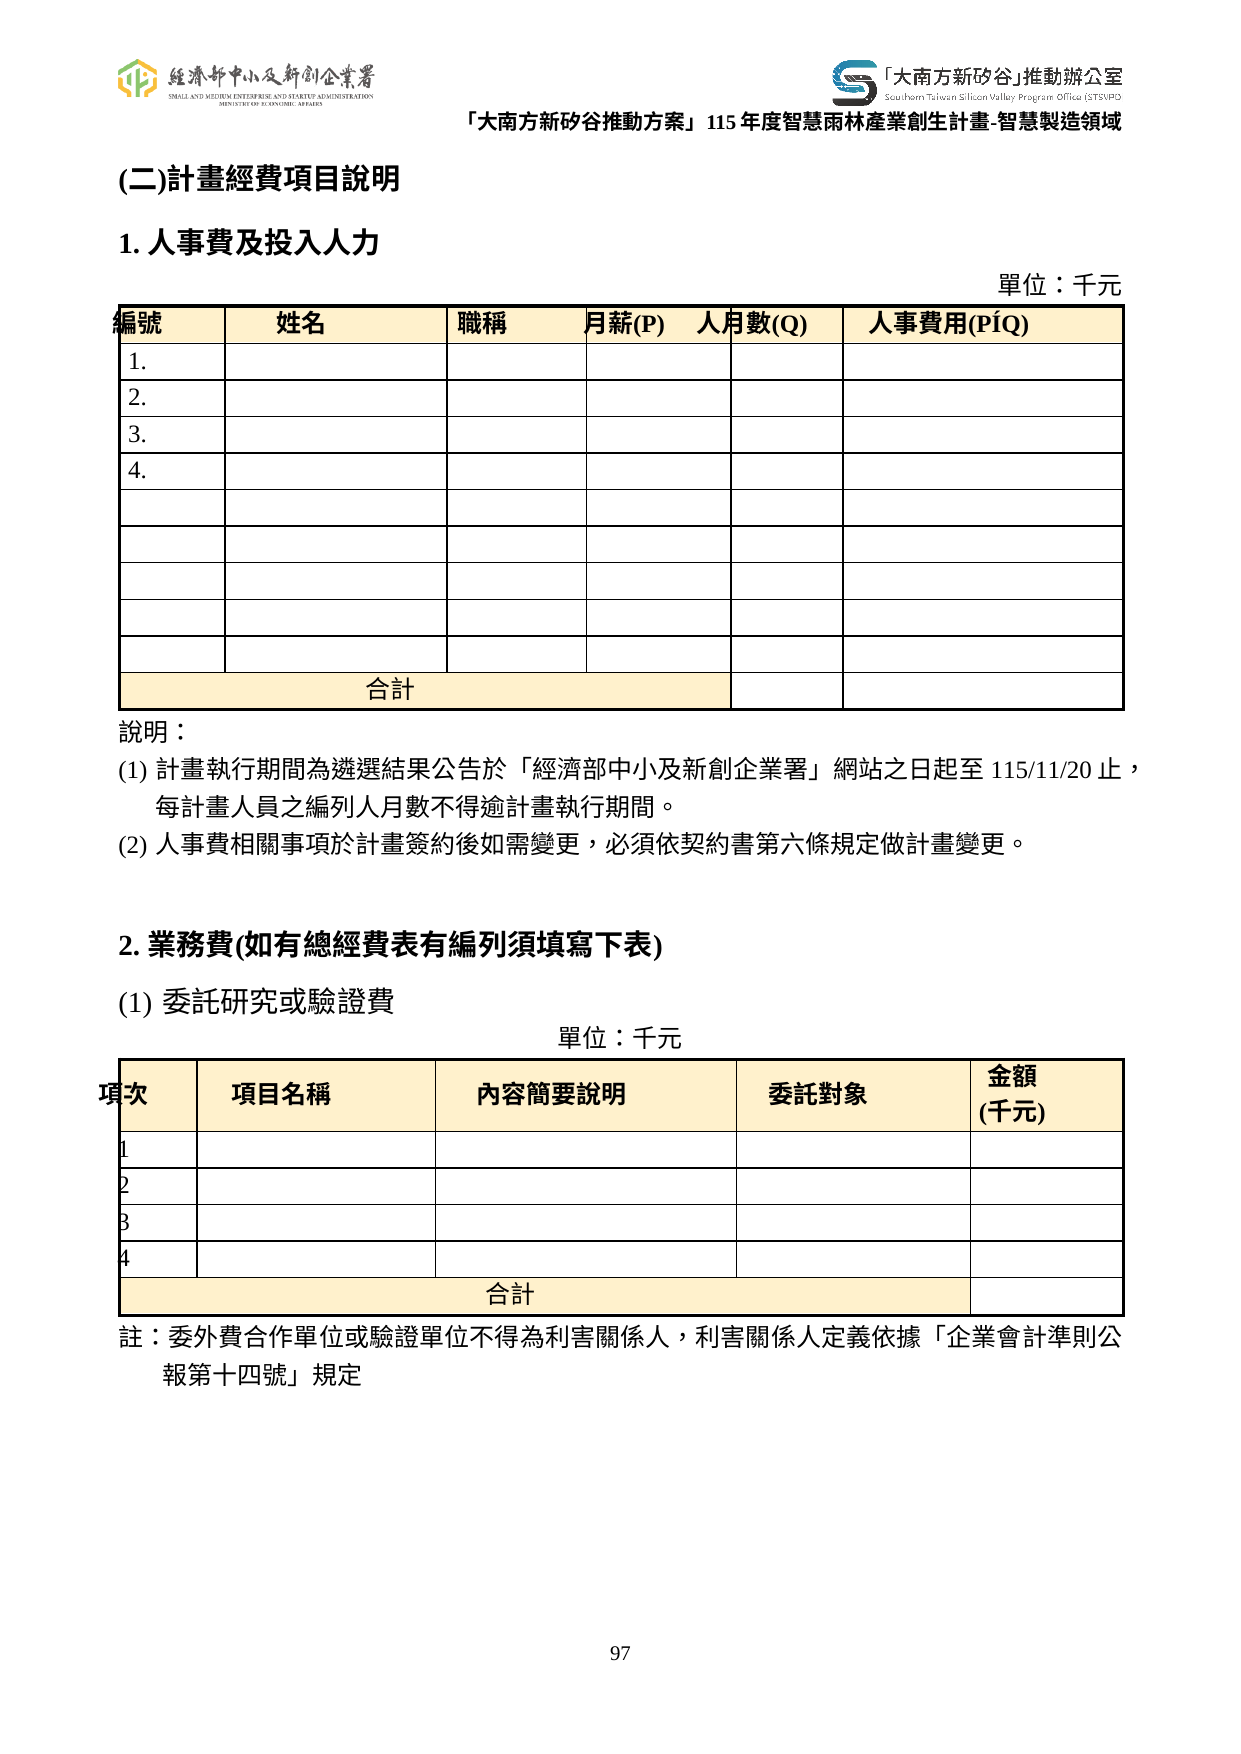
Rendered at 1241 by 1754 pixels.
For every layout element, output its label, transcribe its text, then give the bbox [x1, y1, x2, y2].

table_cell [448, 381, 586, 416]
text (1) 計畫執行期間為遴選結果公告於「經濟部中小及新創企業署」網站之日起至115/11/20止，每計畫人員之編列人月數不得逾計畫執行期間。 [118, 749, 1122, 824]
table_cell [844, 344, 1122, 379]
table_cell 2 [121, 1169, 196, 1204]
table_cell [587, 381, 730, 416]
text 註：委外費合作單位或驗證單位不得為利害關係人，利害關係人定義依據「企業會計準則公報第十四號」規定 [118, 1317, 1122, 1392]
table_cell [732, 527, 842, 562]
table_cell [971, 1205, 1122, 1240]
table_cell 合計 [121, 673, 730, 708]
table_header 金額 (千元) [971, 1061, 1122, 1131]
table_cell [971, 1132, 1122, 1167]
table_cell [198, 1132, 435, 1167]
table_cell [844, 637, 1122, 672]
table_header 職稱 [448, 308, 586, 342]
table_cell [198, 1205, 435, 1240]
table_cell 4 [121, 1242, 196, 1277]
table_header 項目名稱 [198, 1061, 435, 1131]
table_cell [226, 417, 446, 452]
table_cell [436, 1169, 736, 1204]
table_header 姓名 [226, 308, 446, 342]
table_cell [844, 527, 1122, 562]
table_cell [732, 637, 842, 672]
subtitle 2. 業務費(如有總經費表有編列須填寫下表) [118, 913, 1122, 965]
table_cell [448, 344, 586, 379]
table_cell [732, 563, 842, 598]
table_cell [121, 527, 224, 562]
table_cell [844, 454, 1122, 489]
text 說明： [118, 711, 1122, 749]
table_header 項次 [121, 1061, 196, 1131]
table_header 編號 [121, 308, 224, 342]
table_cell 合計 [121, 1278, 970, 1313]
table_cell [121, 490, 224, 525]
table_cell [971, 1278, 1122, 1313]
table_cell [587, 637, 730, 672]
table_cell [732, 673, 842, 708]
table_cell [587, 600, 730, 635]
table_cell [226, 454, 446, 489]
table_cell [448, 527, 586, 562]
table_cell [448, 417, 586, 452]
table_cell [844, 381, 1122, 416]
table_cell 4. [121, 454, 224, 489]
table_cell [448, 637, 586, 672]
table_cell [198, 1169, 435, 1204]
table_cell [121, 600, 224, 635]
table_cell 1. [121, 344, 224, 379]
table_cell [732, 454, 842, 489]
table_cell [587, 490, 730, 525]
text 單位：千元 [53, 269, 1122, 301]
table_cell [587, 344, 730, 379]
table_cell [737, 1132, 970, 1167]
table_cell [737, 1242, 970, 1277]
table_cell [198, 1242, 435, 1277]
table_cell [737, 1205, 970, 1240]
table_cell [844, 417, 1122, 452]
table_cell [226, 563, 446, 598]
table_cell [971, 1169, 1122, 1204]
table_cell 3 [121, 1205, 196, 1240]
text 單位：千元 [123, 1022, 1117, 1054]
table_cell [448, 454, 586, 489]
table_cell [844, 490, 1122, 525]
table_cell [732, 490, 842, 525]
table_cell [226, 490, 446, 525]
table_cell [587, 454, 730, 489]
subtitle (1) 委託研究或驗證費 [118, 970, 1122, 1022]
table_cell [732, 600, 842, 635]
table_header 內容簡要說明 [436, 1061, 736, 1131]
picture [118, 59, 375, 106]
table_cell [226, 600, 446, 635]
table_cell [121, 563, 224, 598]
picture [832, 60, 1123, 106]
table_cell [436, 1205, 736, 1240]
table_cell 2. [121, 381, 224, 416]
table_cell [587, 563, 730, 598]
subtitle 1. 人事費及投入人力 [118, 212, 1122, 264]
table_cell [844, 563, 1122, 598]
table_cell [844, 600, 1122, 635]
table_cell [844, 673, 1122, 708]
table_header 委託對象 [737, 1061, 970, 1131]
table_cell 3. [121, 417, 224, 452]
table_cell [971, 1242, 1122, 1277]
table_cell [737, 1169, 970, 1204]
text (2) 人事費相關事項於計畫簽約後如需變更，必須依契約書第六條規定做計畫變更。 [118, 824, 1122, 861]
table_cell [732, 417, 842, 452]
table_cell [448, 600, 586, 635]
table_cell [436, 1132, 736, 1167]
table_cell [121, 637, 224, 672]
table_cell 1 [121, 1132, 196, 1167]
table_header 人事費用(PÍQ) [844, 308, 1122, 342]
table_header 月薪(P) [587, 308, 730, 342]
table_cell [226, 527, 446, 562]
table_cell [587, 417, 730, 452]
table_cell [732, 381, 842, 416]
table_cell [732, 344, 842, 379]
table_cell [226, 637, 446, 672]
table_cell [226, 381, 446, 416]
table_cell [448, 490, 586, 525]
table_cell [587, 527, 730, 562]
table_cell [436, 1242, 736, 1277]
table_cell [448, 563, 586, 598]
subtitle (二)計畫經費項目說明 [118, 148, 1122, 200]
table_cell [226, 344, 446, 379]
table_header 人月數(Q) [732, 308, 842, 342]
